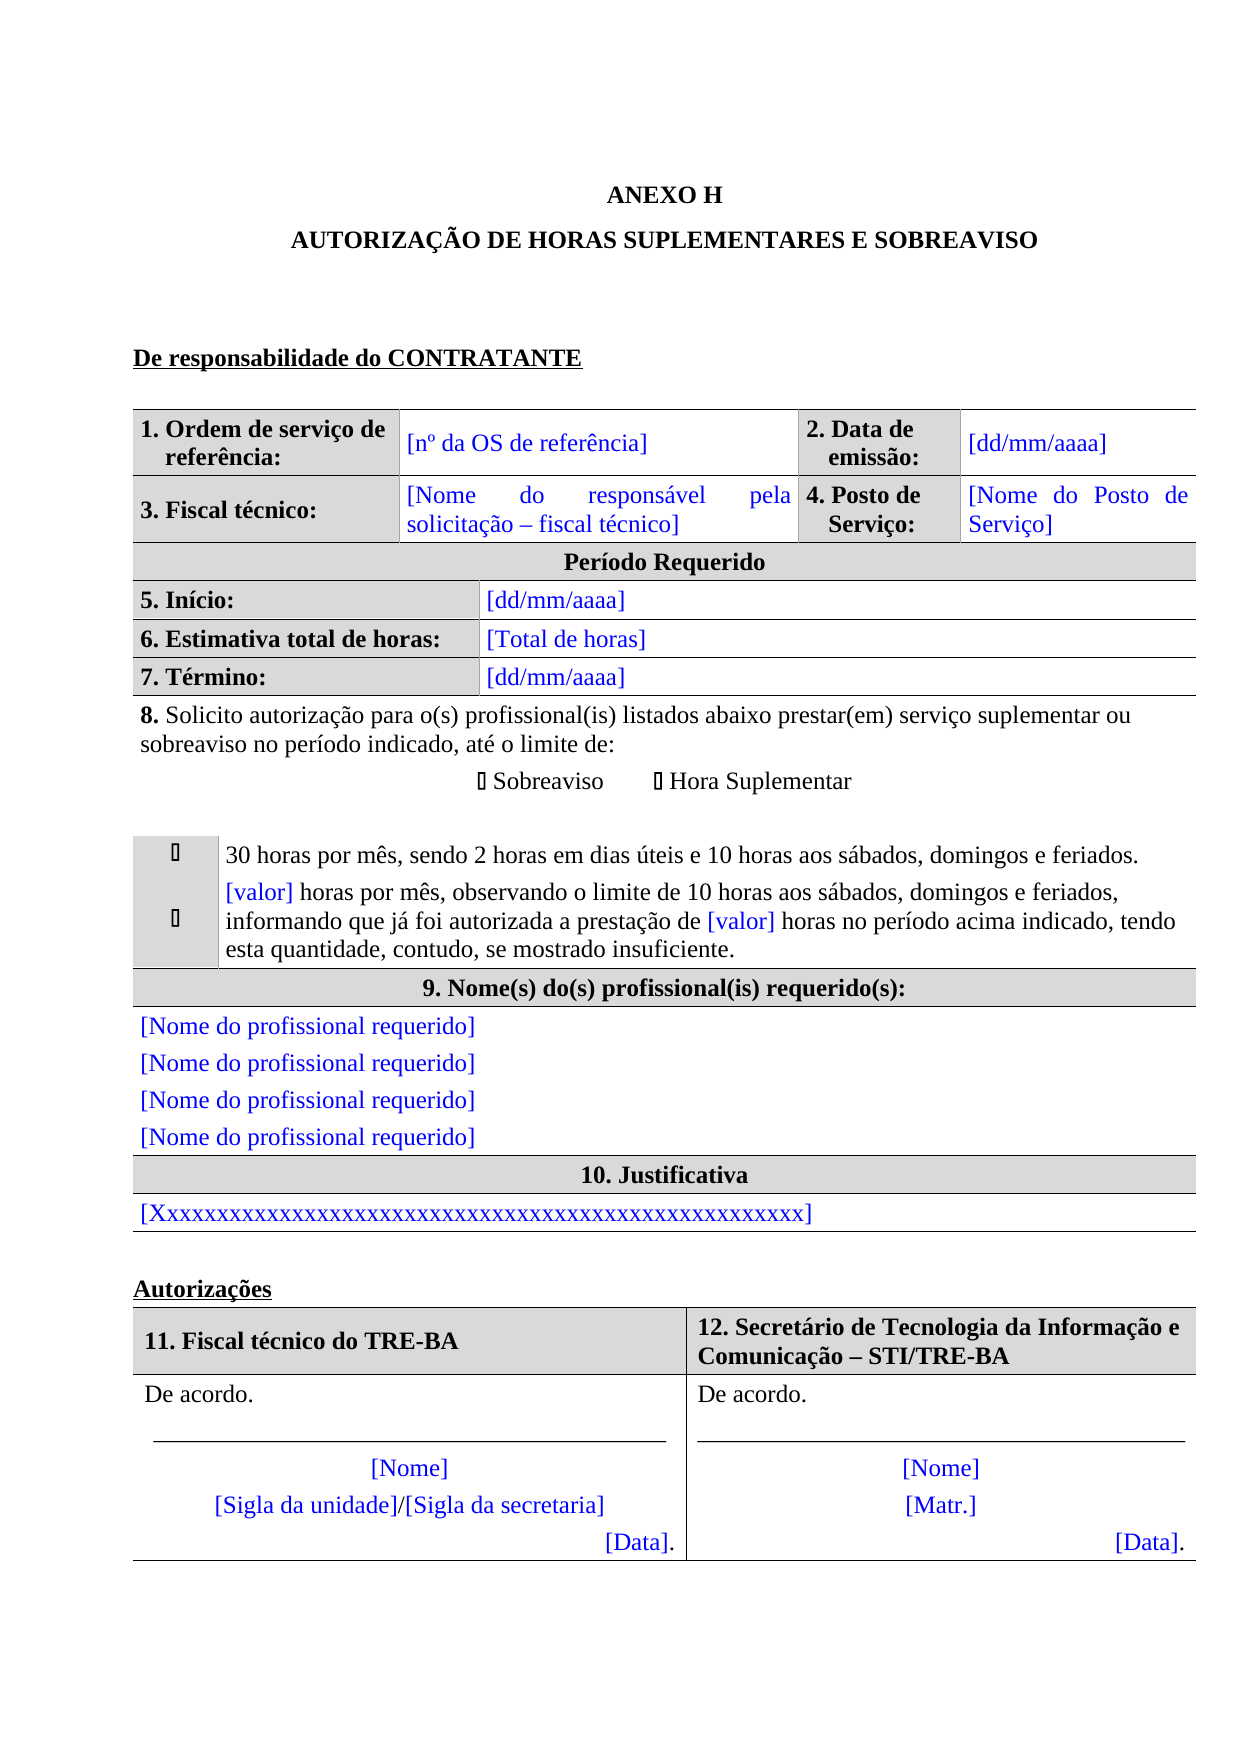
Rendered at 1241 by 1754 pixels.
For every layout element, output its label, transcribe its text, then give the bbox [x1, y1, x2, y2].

table_cell  Sobreaviso  Hora Suplementar [133, 762, 1196, 836]
table_cell Período Requerido [133, 543, 1196, 580]
table_header 11. Fiscal técnico do TRE-BA [133, 1308, 686, 1374]
table_header [dd/mm/aaaa] [961, 410, 1196, 475]
table_cell [Nome do Posto de Serviço] [961, 476, 1196, 542]
text Autorizações [133, 1274, 1196, 1303]
table_cell 7. Término: [133, 658, 479, 695]
table_cell [Nome do responsável pela solicitação – fiscal técnico] [400, 476, 798, 542]
table_cell  [133, 836, 218, 873]
table_cell 5. Início: [133, 581, 479, 618]
table_header 1. Ordem de serviço de referência: [133, 410, 399, 475]
table_cell 4. Posto de Serviço: [799, 476, 960, 542]
table_cell [Total de horas] [480, 620, 1196, 657]
table_cell [Nome do profissional requerido] [Nome do profissional requerido] [Nome do profissional requerido] [Nome do profissional requerido] [133, 1007, 1196, 1155]
table_cell De acordo. _________________________________________ [Nome] [Sigla da unidade]/[Sigla da secretaria] [Data]. [133, 1375, 686, 1560]
text De responsabilidade do CONTRATANTE [133, 343, 1196, 371]
table_cell [Xxxxxxxxxxxxxxxxxxxxxxxxxxxxxxxxxxxxxxxxxxxxxxxxxxxx] [133, 1194, 1196, 1231]
table_header 2. Data de emissão: [799, 410, 960, 475]
table_header 12. Secretário de Tecnologia da Informação e Comunicação – STI/TRE-BA [687, 1308, 1196, 1374]
table_cell De acordo. _______________________________________ [Nome] [Matr.] [Data]. [687, 1375, 1196, 1560]
table_cell [dd/mm/aaaa] [480, 658, 1196, 695]
text ANEXO H [133, 176, 1196, 210]
table_cell 30 horas por mês, sendo 2 horas em dias úteis e 10 horas aos sábados, domingos e feriados. [219, 836, 1196, 873]
table_cell 10. Justificativa [133, 1156, 1196, 1193]
table_cell 8. Solicito autorização para o(s) profissional(is) listados abaixo prestar(em) serviço suplementar ou sobreaviso no período indicado, até o limite de: [133, 696, 1196, 762]
table_cell [valor] horas por mês, observando o limite de 10 horas aos sábados, domingos e feriados, informando que já foi autorizada a prestação de [valor] horas no período acima indicado, tendo esta quantidade, contudo, se mostrado insuficiente. [219, 873, 1196, 967]
table_cell 3. Fiscal técnico: [133, 476, 399, 542]
table_cell 6. Estimativa total de horas: [133, 620, 479, 657]
table_cell  [133, 873, 218, 967]
table_cell [dd/mm/aaaa] [480, 581, 1196, 618]
table_cell 9. Nome(s) do(s) profissional(is) requerido(s): [133, 969, 1196, 1006]
table_header [nº da OS de referência] [400, 410, 798, 475]
text AUTORIZAÇÃO DE HORAS SUPLEMENTARES E SOBREAVISO [133, 222, 1196, 256]
